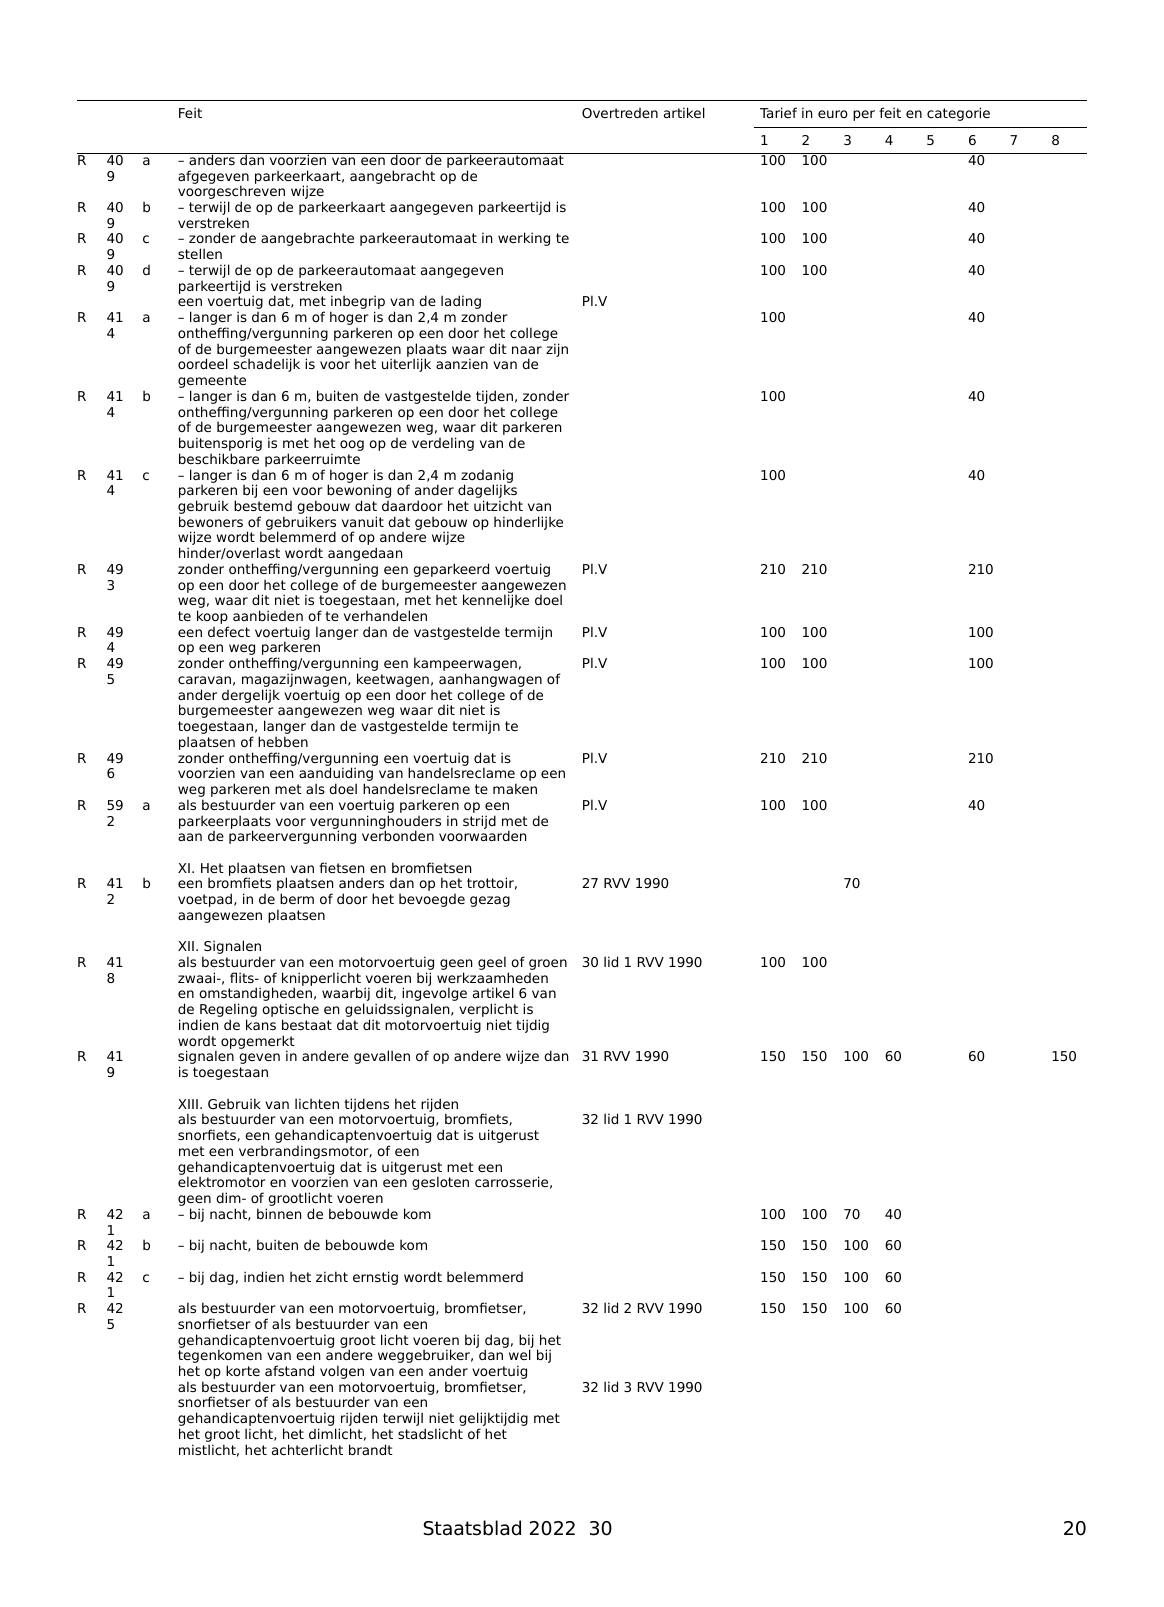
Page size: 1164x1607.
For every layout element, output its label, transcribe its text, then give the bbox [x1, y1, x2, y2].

table_header [101, 101, 136, 127]
table_cell [962, 1207, 1003, 1238]
table_cell R [77, 1049, 101, 1081]
table_cell [962, 1270, 1003, 1301]
table_cell 414 [101, 310, 136, 389]
table_cell [1004, 1301, 1045, 1379]
table_cell [1045, 200, 1087, 231]
table_cell [796, 294, 837, 310]
table_cell XII. Signalen [172, 939, 576, 955]
table_cell [172, 845, 576, 861]
table_cell [962, 939, 1003, 955]
table_cell [920, 294, 962, 310]
table_cell [962, 1380, 1003, 1458]
table_cell 40 [962, 200, 1003, 231]
table_cell [837, 798, 879, 845]
table_cell [1045, 562, 1087, 624]
table_cell [1004, 1270, 1045, 1301]
table_cell [879, 200, 920, 231]
table_cell [879, 750, 920, 798]
table_cell [879, 861, 920, 876]
table_cell [136, 1049, 172, 1081]
table_cell 494 [101, 625, 136, 656]
table_cell 5 [920, 128, 962, 153]
table_cell [837, 467, 879, 562]
table_cell 150 [796, 1270, 837, 1301]
table_cell [576, 127, 754, 153]
table_cell 210 [754, 562, 796, 624]
table_cell 100 [837, 1301, 879, 1379]
table_cell 421 [101, 1238, 136, 1269]
table_cell [1045, 924, 1087, 939]
table_cell [1004, 389, 1045, 467]
table_cell 40 [962, 467, 1003, 562]
table_cell [101, 1380, 136, 1458]
table_cell R [77, 1207, 101, 1238]
table_cell als bestuurder van een motorvoertuig, bromfiets, snorfiets, een gehandicaptenvoertuig dat is uitgerust met een verbrandingsmotor, of een gehandicaptenvoertuig dat is uitgerust met een elektromotor en voorzien van een gesloten carrosserie, geen dim- of grootlicht voeren [172, 1112, 576, 1207]
table_cell – zonder de aangebrachte parkeerautomaat in werking te stellen [172, 231, 576, 263]
table_cell [136, 294, 172, 310]
table_cell [796, 845, 837, 861]
table_cell [837, 1096, 879, 1112]
table_cell [962, 924, 1003, 939]
table_cell 100 [754, 625, 796, 656]
table_cell [920, 845, 962, 861]
table_cell R [77, 955, 101, 1049]
table_cell R [77, 310, 101, 389]
table_cell [1004, 294, 1045, 310]
table_cell – terwijl de op de parkeerautomaat aangegeven parkeertijd is verstreken [172, 263, 576, 294]
table_cell [920, 263, 962, 294]
table_cell [837, 924, 879, 939]
table_cell [101, 861, 136, 876]
table_cell [576, 939, 754, 955]
table_cell 40 [962, 263, 1003, 294]
table_cell R [77, 1270, 101, 1301]
table_cell [1045, 845, 1087, 861]
table_cell [837, 845, 879, 861]
table_cell 2 [796, 128, 837, 153]
table_cell [879, 562, 920, 624]
table_cell – bij nacht, binnen de bebouwde kom [172, 1207, 576, 1238]
table_cell 40 [962, 310, 1003, 389]
table_cell [837, 955, 879, 1049]
table_cell [920, 231, 962, 263]
table_cell [136, 1301, 172, 1379]
table_cell [879, 389, 920, 467]
table_cell 60 [879, 1049, 920, 1081]
table_cell [920, 389, 962, 467]
table_cell a [136, 154, 172, 200]
table_cell [879, 924, 920, 939]
table_cell 100 [754, 200, 796, 231]
table_cell 60 [879, 1301, 920, 1379]
table_cell [879, 1096, 920, 1112]
table_cell [837, 625, 879, 656]
table_cell [136, 750, 172, 798]
table_cell R [77, 389, 101, 467]
table_cell [1045, 876, 1087, 923]
table_cell als bestuurder van een motorvoertuig, bromfietser, snorfietser of als bestuurder van een gehandicaptenvoertuig groot licht voeren bij dag, bij het tegenkomen van een andere weggebruiker, dan wel bij het op korte afstand volgen van een ander voertuig [172, 1301, 576, 1379]
table_cell 40 [962, 389, 1003, 467]
table_cell [837, 861, 879, 876]
table_cell 409 [101, 200, 136, 231]
table_cell [136, 924, 172, 939]
table_cell [1045, 310, 1087, 389]
table_cell [879, 467, 920, 562]
table_cell 100 [837, 1270, 879, 1301]
table_cell [1045, 750, 1087, 798]
table_cell 100 [754, 389, 796, 467]
table_cell R [77, 750, 101, 798]
table_cell [962, 1238, 1003, 1269]
table_cell [879, 939, 920, 955]
table_cell 210 [796, 750, 837, 798]
table_cell 150 [1045, 1049, 1087, 1081]
table_cell 150 [754, 1270, 796, 1301]
table_cell [1045, 1270, 1087, 1301]
table_cell R [77, 263, 101, 294]
table_cell Pl.V [576, 656, 754, 750]
table_cell 150 [754, 1301, 796, 1379]
table_cell 60 [962, 1049, 1003, 1081]
table_cell [1004, 1207, 1045, 1238]
table_cell [576, 310, 754, 389]
table_cell 419 [101, 1049, 136, 1081]
table_cell 32 lid 3 RVV 1990 [576, 1380, 754, 1458]
table_cell [1004, 876, 1045, 923]
table_cell [1045, 1112, 1087, 1207]
table_cell [1004, 955, 1045, 1049]
table_cell [576, 1096, 754, 1112]
table_cell [136, 1380, 172, 1458]
table_cell 100 [754, 310, 796, 389]
table_cell [879, 798, 920, 845]
table_cell [1045, 798, 1087, 845]
table_cell [962, 1096, 1003, 1112]
table_cell 1 [754, 128, 796, 153]
table_cell – langer is dan 6 m, buiten de vastgestelde tijden, zonder ontheffing/vergunning parkeren op een door het college of de burgemeester aangewezen weg, waar dit parkeren buitensporig is met het oog op de verdeling van de beschikbare parkeerruimte [172, 389, 576, 467]
table_cell 100 [754, 955, 796, 1049]
table_cell een defect voertuig langer dan de vastgestelde termijn op een weg parkeren [172, 625, 576, 656]
table_cell [136, 845, 172, 861]
table_cell [879, 154, 920, 200]
table_cell [754, 1112, 796, 1207]
table_cell [879, 656, 920, 750]
table_cell [796, 1081, 837, 1096]
table_cell [920, 1238, 962, 1269]
table_cell 100 [796, 656, 837, 750]
table_cell R [77, 467, 101, 562]
table_cell [576, 154, 754, 200]
table_cell 412 [101, 876, 136, 923]
table_cell XIII. Gebruik van lichten tijdens het rijden [172, 1096, 576, 1112]
table_cell [920, 1049, 962, 1081]
table_cell [837, 231, 879, 263]
table_cell zonder ontheffing/vergunning een voertuig dat is voorzien van een aanduiding van handelsreclame op een weg parkeren met als doel handelsreclame te maken [172, 750, 576, 798]
table_cell [962, 861, 1003, 876]
table_cell b [136, 1238, 172, 1269]
table_cell [879, 294, 920, 310]
table_cell [920, 798, 962, 845]
table_cell [920, 1112, 962, 1207]
table_cell 421 [101, 1270, 136, 1301]
table_cell b [136, 389, 172, 467]
table_cell 493 [101, 562, 136, 624]
table_cell [796, 876, 837, 923]
table_cell 409 [101, 231, 136, 263]
table_cell Pl.V [576, 750, 754, 798]
table_cell 8 [1045, 128, 1087, 153]
table_cell [1045, 154, 1087, 200]
table_cell 60 [879, 1238, 920, 1269]
table_cell [962, 1112, 1003, 1207]
table_cell als bestuurder van een voertuig parkeren op een parkeerplaats voor vergunninghouders in strijd met de aan de parkeervergunning verbonden voorwaarden [172, 798, 576, 845]
table_cell [77, 127, 101, 153]
table_cell 32 lid 1 RVV 1990 [576, 1112, 754, 1207]
table_cell [136, 939, 172, 955]
table_cell [754, 939, 796, 955]
table_cell [1045, 389, 1087, 467]
table_cell [920, 562, 962, 624]
table_cell 100 [796, 200, 837, 231]
table_cell [879, 1081, 920, 1096]
table_cell [576, 231, 754, 263]
table_cell [576, 924, 754, 939]
table_cell [962, 876, 1003, 923]
table_cell zonder ontheffing/vergunning een kampeerwagen, caravan, magazijnwagen, keetwagen, aanhangwagen of ander dergelijk voertuig op een door het college of de burgemeester aangewezen weg waar dit niet is toegestaan, langer dan de vastgestelde termijn te plaatsen of hebben [172, 656, 576, 750]
table_cell 100 [796, 263, 837, 294]
table_cell [1004, 1112, 1045, 1207]
table_cell [796, 924, 837, 939]
table_cell 3 [837, 128, 879, 153]
table_cell [576, 1238, 754, 1269]
table_cell [754, 294, 796, 310]
table_cell [796, 861, 837, 876]
table_cell 70 [837, 1207, 879, 1238]
table_cell [1045, 1096, 1087, 1112]
table_cell 414 [101, 467, 136, 562]
table_cell [576, 845, 754, 861]
table_cell R [77, 1301, 101, 1379]
table_cell [136, 1096, 172, 1112]
table_cell R [77, 231, 101, 263]
table_cell [920, 861, 962, 876]
table_cell [879, 876, 920, 923]
table_cell [1004, 1081, 1045, 1096]
table_cell [1004, 1238, 1045, 1269]
table_cell [101, 845, 136, 861]
table_cell 100 [837, 1049, 879, 1081]
table_cell 100 [754, 656, 796, 750]
table_cell [172, 1081, 576, 1096]
table_cell [576, 1081, 754, 1096]
table_cell [837, 389, 879, 467]
table_cell [576, 1207, 754, 1238]
table_cell 27 RVV 1990 [576, 876, 754, 923]
table_cell b [136, 200, 172, 231]
table_cell [1004, 750, 1045, 798]
table_cell 409 [101, 263, 136, 294]
table_cell R [77, 154, 101, 200]
table_cell [920, 656, 962, 750]
table_cell 495 [101, 656, 136, 750]
table_cell R [77, 876, 101, 923]
table_cell 150 [754, 1238, 796, 1269]
table_cell [920, 625, 962, 656]
table_cell [920, 876, 962, 923]
table_cell [1004, 467, 1045, 562]
table_cell [920, 154, 962, 200]
table_cell [879, 845, 920, 861]
table_cell als bestuurder van een motorvoertuig geen geel of groen zwaai-, flits- of knipperlicht voeren bij werkzaamheden en omstandigheden, waarbij dit, ingevolge artikel 6 van de Regeling optische en geluidssignalen, verplicht is indien de kans bestaat dat dit motorvoertuig niet tijdig wordt opgemerkt [172, 955, 576, 1049]
table_cell [101, 294, 136, 310]
table_cell d [136, 263, 172, 294]
table_cell [837, 294, 879, 310]
table_cell [920, 310, 962, 389]
table_cell R [77, 200, 101, 231]
table_cell [77, 1081, 101, 1096]
table_cell XI. Het plaatsen van fietsen en bromfietsen [172, 861, 576, 876]
table_cell [1004, 263, 1045, 294]
table_cell [136, 625, 172, 656]
table_cell b [136, 876, 172, 923]
table_cell 100 [754, 798, 796, 845]
table_cell 150 [796, 1238, 837, 1269]
table_cell [77, 1112, 101, 1207]
table_cell 100 [754, 231, 796, 263]
table_cell Pl.V [576, 294, 754, 310]
table_cell [576, 467, 754, 562]
table_cell [920, 200, 962, 231]
table_cell – bij nacht, buiten de bebouwde kom [172, 1238, 576, 1269]
table_cell [1004, 845, 1045, 861]
table_cell 100 [796, 231, 837, 263]
table_cell [77, 1096, 101, 1112]
table_cell [837, 939, 879, 955]
table_cell [962, 1301, 1003, 1379]
table_cell 32 lid 2 RVV 1990 [576, 1301, 754, 1379]
table_cell 100 [754, 154, 796, 200]
table_cell [1045, 625, 1087, 656]
table_cell [136, 861, 172, 876]
table_cell 6 [962, 128, 1003, 153]
table_cell [837, 200, 879, 231]
table_cell 100 [796, 625, 837, 656]
table_cell [920, 467, 962, 562]
table_cell 100 [754, 467, 796, 562]
table_cell [101, 1081, 136, 1096]
table_cell [1004, 625, 1045, 656]
table_cell – langer is dan 6 m of hoger is dan 2,4 m zonder ontheffing/vergunning parkeren op een door het college of de burgemeester aangewezen plaats waar dit naar zijn oordeel schadelijk is voor het uiterlijk aanzien van de gemeente [172, 310, 576, 389]
table_cell [101, 939, 136, 955]
table_cell [77, 845, 101, 861]
table_cell [136, 1081, 172, 1096]
table_cell [1004, 939, 1045, 955]
table_cell [796, 467, 837, 562]
table_header [77, 101, 101, 127]
table_cell 150 [754, 1049, 796, 1081]
table_cell [1045, 1380, 1087, 1458]
table_header Tarief in euro per feit en categorie [754, 101, 1087, 127]
table_cell [77, 939, 101, 955]
table_cell [754, 845, 796, 861]
table_cell [101, 1112, 136, 1207]
table_cell [1004, 924, 1045, 939]
table_cell 150 [796, 1301, 837, 1379]
table_cell [920, 1096, 962, 1112]
table_cell 592 [101, 798, 136, 845]
table_cell a [136, 310, 172, 389]
table_cell [879, 231, 920, 263]
table_cell [754, 924, 796, 939]
table_cell [1004, 656, 1045, 750]
table_cell 210 [754, 750, 796, 798]
table_cell R [77, 1238, 101, 1269]
table_cell 31 RVV 1990 [576, 1049, 754, 1081]
table_cell [576, 389, 754, 467]
table_cell c [136, 231, 172, 263]
table_cell [962, 1081, 1003, 1096]
table_cell [920, 1301, 962, 1379]
table_cell 100 [754, 263, 796, 294]
table_cell 210 [796, 562, 837, 624]
table_cell [1004, 798, 1045, 845]
table_cell 409 [101, 154, 136, 200]
table_cell [920, 939, 962, 955]
table_cell Pl.V [576, 562, 754, 624]
table_header Overtreden artikel [576, 101, 754, 127]
table_cell [879, 1112, 920, 1207]
table_cell [172, 924, 576, 939]
table_cell 100 [796, 154, 837, 200]
table_cell een voertuig dat, met inbegrip van de lading [172, 294, 576, 310]
table_cell 414 [101, 389, 136, 467]
table_cell 210 [962, 750, 1003, 798]
table_cell c [136, 1270, 172, 1301]
table_cell [879, 310, 920, 389]
table_cell 40 [962, 154, 1003, 200]
table_cell [1004, 562, 1045, 624]
table_cell [796, 310, 837, 389]
table_cell [920, 955, 962, 1049]
table_cell R [77, 656, 101, 750]
table_cell [136, 127, 172, 153]
table_cell [1004, 200, 1045, 231]
table_cell [796, 1112, 837, 1207]
table_cell 100 [962, 625, 1003, 656]
table_cell signalen geven in andere gevallen of op andere wijze dan is toegestaan [172, 1049, 576, 1081]
table_cell [77, 294, 101, 310]
table_cell [77, 1380, 101, 1458]
table_cell [920, 1270, 962, 1301]
table_cell 100 [837, 1238, 879, 1269]
table_cell [796, 1380, 837, 1458]
table_cell [1045, 939, 1087, 955]
table_cell 100 [754, 1207, 796, 1238]
table_cell [837, 1112, 879, 1207]
table_cell zonder ontheffing/vergunning een geparkeerd voertuig op een door het college of de burgemeester aangewezen weg, waar dit niet is toegestaan, met het kennelijke doel te koop aanbieden of te verhandelen [172, 562, 576, 624]
table_cell [136, 562, 172, 624]
table_cell [1045, 955, 1087, 1049]
table_cell [1004, 310, 1045, 389]
table_cell [576, 200, 754, 231]
table_cell [576, 861, 754, 876]
table_cell – langer is dan 6 m of hoger is dan 2,4 m zodanig parkeren bij een voor bewoning of ander dagelijks gebruik bestemd gebouw dat daardoor het uitzicht van bewoners of gebruikers vanuit dat gebouw op hinderlijke wijze wordt belemmerd of op andere wijze hinder/overlast wordt aangedaan [172, 467, 576, 562]
table_cell [1004, 154, 1045, 200]
table_cell c [136, 467, 172, 562]
table_cell [101, 1096, 136, 1112]
table_cell [1045, 1301, 1087, 1379]
table_cell [962, 845, 1003, 861]
table_cell [837, 310, 879, 389]
table_cell 70 [837, 876, 879, 923]
table_cell [962, 955, 1003, 1049]
table_cell 100 [796, 955, 837, 1049]
table_cell [1045, 1207, 1087, 1238]
table_cell [796, 389, 837, 467]
table_cell [754, 1380, 796, 1458]
table_cell [1045, 1238, 1087, 1269]
table_cell 100 [796, 798, 837, 845]
table_cell 100 [962, 656, 1003, 750]
table_cell 4 [879, 128, 920, 153]
table_cell [1004, 861, 1045, 876]
table_cell [920, 1207, 962, 1238]
table_cell [77, 924, 101, 939]
table_cell [576, 1270, 754, 1301]
table_cell [920, 1081, 962, 1096]
table_cell – anders dan voorzien van een door de parkeerautomaat afgegeven parkeerkaart, aangebracht op de voorgeschreven wijze [172, 154, 576, 200]
table_cell R [77, 625, 101, 656]
table_cell [754, 1081, 796, 1096]
table_cell [1045, 231, 1087, 263]
table_cell [1045, 263, 1087, 294]
table_cell [1045, 656, 1087, 750]
table_cell [837, 656, 879, 750]
table_cell [796, 1096, 837, 1112]
table_cell 60 [879, 1270, 920, 1301]
table_cell [837, 154, 879, 200]
table_cell als bestuurder van een motorvoertuig, bromfietser, snorfietser of als bestuurder van een gehandicaptenvoertuig rijden terwijl niet gelijktijdig met het groot licht, het dimlicht, het stadslicht of het mistlicht, het achterlicht brandt [172, 1380, 576, 1458]
table_cell [101, 924, 136, 939]
table_cell a [136, 1207, 172, 1238]
table_cell [77, 861, 101, 876]
table_cell [1045, 467, 1087, 562]
table_cell [1045, 294, 1087, 310]
table_cell 421 [101, 1207, 136, 1238]
table_cell 418 [101, 955, 136, 1049]
table_cell 40 [962, 231, 1003, 263]
table_cell a [136, 798, 172, 845]
table_cell [101, 127, 136, 153]
table_cell 40 [879, 1207, 920, 1238]
table_cell [754, 1096, 796, 1112]
table_cell [136, 1112, 172, 1207]
table_cell [754, 861, 796, 876]
table_cell Pl.V [576, 625, 754, 656]
table_header Feit [172, 101, 576, 127]
table_cell 7 [1004, 128, 1045, 153]
table_cell [172, 127, 576, 153]
table_cell [837, 1081, 879, 1096]
table_cell 30 lid 1 RVV 1990 [576, 955, 754, 1049]
table_cell [837, 263, 879, 294]
table_cell Pl.V [576, 798, 754, 845]
table_cell [796, 939, 837, 955]
table_header [136, 101, 172, 127]
table_cell 100 [796, 1207, 837, 1238]
table_cell R [77, 798, 101, 845]
table_cell – bij dag, indien het zicht ernstig wordt belemmerd [172, 1270, 576, 1301]
table_cell 210 [962, 562, 1003, 624]
table_cell [1004, 231, 1045, 263]
table_cell 40 [962, 798, 1003, 845]
table_cell 150 [796, 1049, 837, 1081]
table_cell [837, 750, 879, 798]
table_cell een bromfiets plaatsen anders dan op het trottoir, voetpad, in de berm of door het bevoegde gezag aangewezen plaatsen [172, 876, 576, 923]
table_cell 425 [101, 1301, 136, 1379]
table_cell – terwijl de op de parkeerkaart aangegeven parkeertijd is verstreken [172, 200, 576, 231]
table_cell [879, 955, 920, 1049]
table_cell [837, 1380, 879, 1458]
table_cell [920, 750, 962, 798]
table_cell [879, 1380, 920, 1458]
table_cell [136, 656, 172, 750]
table_cell [1004, 1380, 1045, 1458]
table_cell [879, 625, 920, 656]
table_cell R [77, 562, 101, 624]
table_cell [879, 263, 920, 294]
table_cell [962, 294, 1003, 310]
table_cell [920, 1380, 962, 1458]
table_cell [1045, 861, 1087, 876]
table_cell [1045, 1081, 1087, 1096]
table_cell [837, 562, 879, 624]
table_cell [1004, 1049, 1045, 1081]
table_cell 496 [101, 750, 136, 798]
table_cell [136, 955, 172, 1049]
table_cell [576, 263, 754, 294]
table_cell [920, 924, 962, 939]
table_cell [1004, 1096, 1045, 1112]
table_cell [754, 876, 796, 923]
